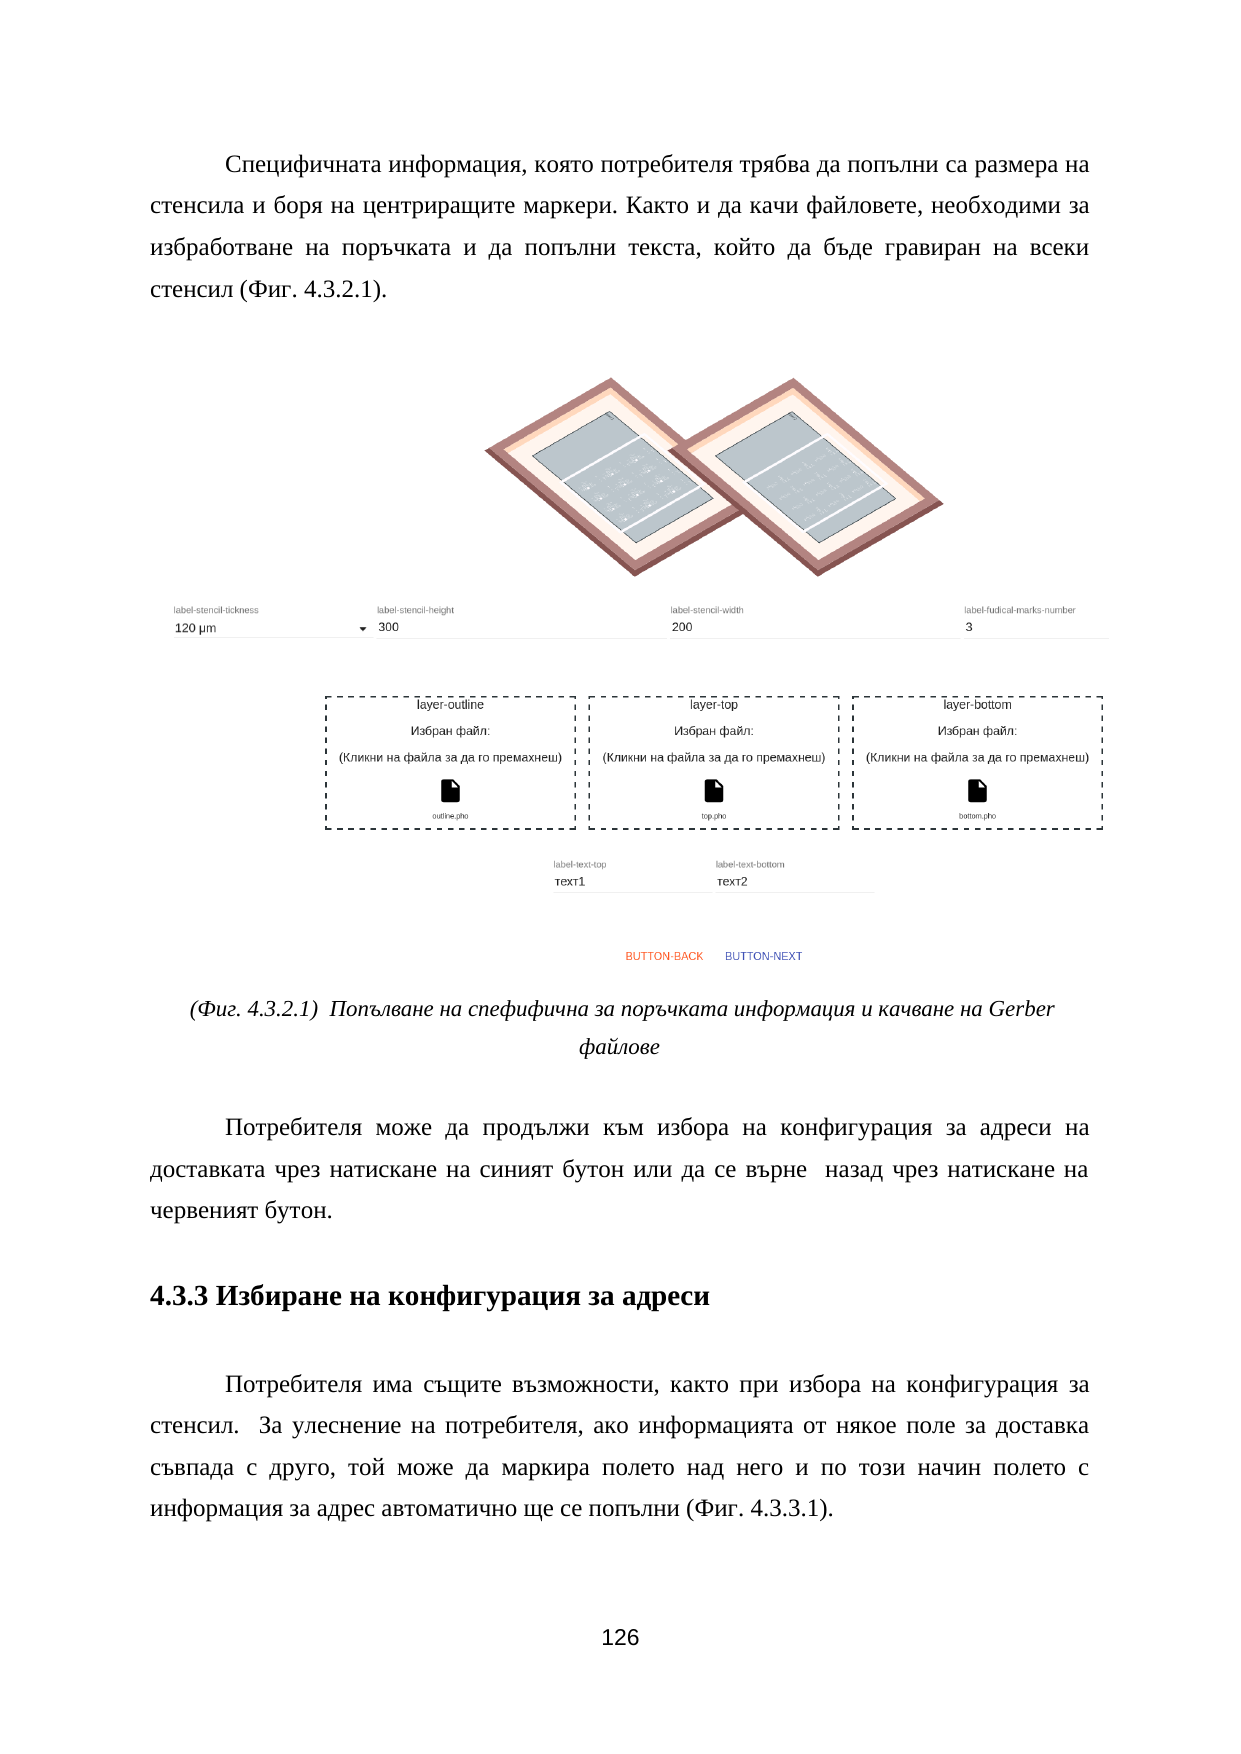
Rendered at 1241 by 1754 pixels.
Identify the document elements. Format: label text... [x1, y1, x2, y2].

text Потребителя може да продължи към избора на конфигурация за адреси на доставката чрез натискане на синият бутон или да се върне назад чрез натискане на червеният бутон. [150, 1113, 1091, 1224]
text Специфичната информация, която потребителя трябва да попълни са размера на стенсила и боря на центриращите маркери. Както и да качи файловете, необходими за избработване на поръчката и да попълни текста, който да бъде гравиран на всеки стенсил (Фиг. 4.3.2.1). [150, 150, 1091, 302]
text 4.3.3 Избиране на конфигурация за адреси [150, 1280, 1091, 1312]
text (Фиг. 4.3.2.1) Попълване на спефифична за поръчката информация и качване на Gerber файлове [150, 996, 1091, 1059]
text Потребителя има същите възможности, както при избора на конфигурация за стенсил. За улеснение на потребителя, ако информацията от някое поле за доставка съвпада с друго, той може да маркира полето над него и по този начин полето с информация за адрес автоматично ще се попълни (Фиг. 4.3.3.1). [150, 1370, 1091, 1522]
picture [168, 376, 1109, 964]
